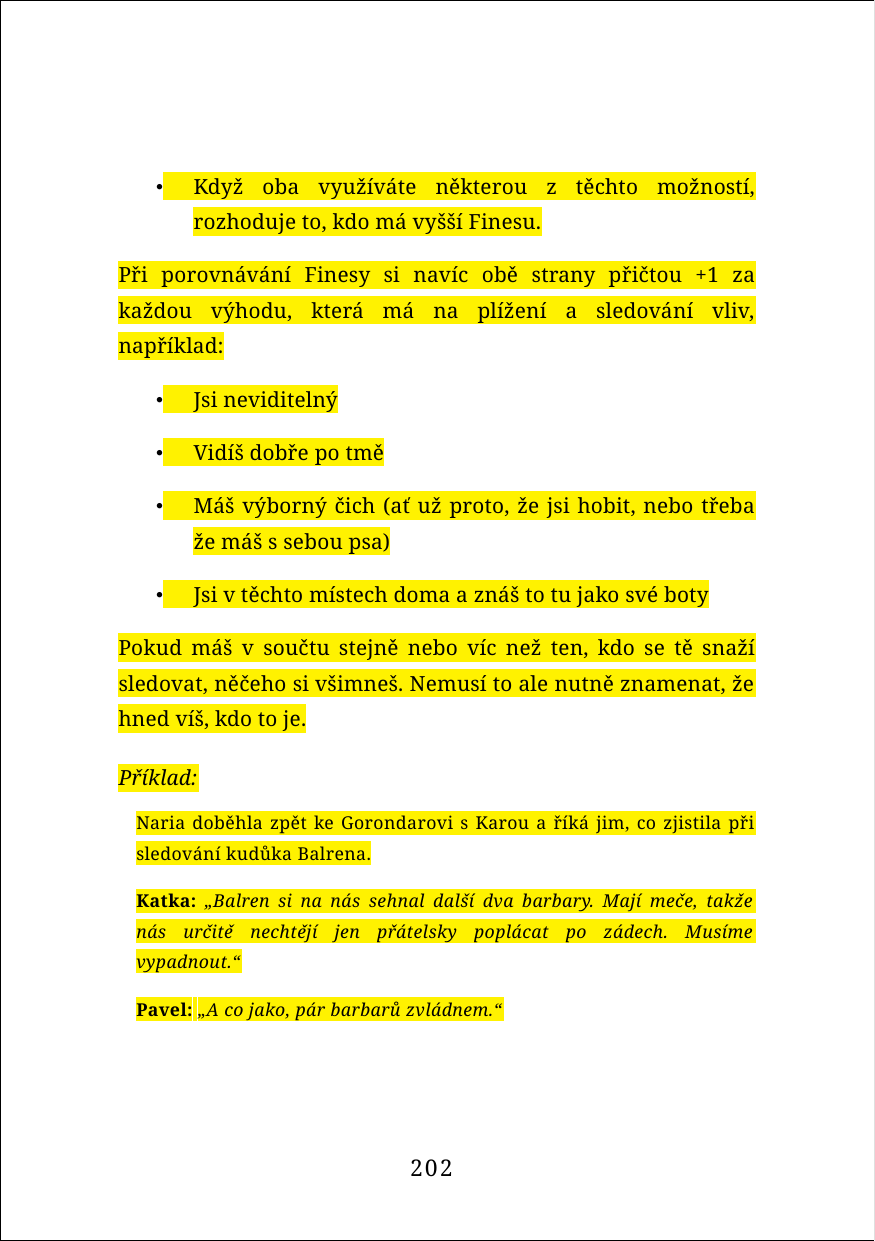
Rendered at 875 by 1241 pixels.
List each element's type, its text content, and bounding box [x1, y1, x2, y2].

list Máš výborný čich (ať už proto, že jsi hobit, nebo třeba že máš s sebou psa) [156, 491, 756, 555]
text Příklad: [118, 763, 756, 792]
list Jsi neviditelný [156, 385, 756, 413]
text Pokud máš v součtu stejně nebo víc než ten, kdo se tě snaží sledovat, něčeho si všimneš. Nemusí to ale nutně znamenat, že hned víš, kdo to je. [118, 633, 756, 733]
list Když oba využíváte některou z těchto možností, rozhoduje to, kdo má vyšší Finesu. [156, 172, 756, 236]
text Naria doběhla zpět ke Gorondarovi s Karou a říká jim, co zjistila při sledování kudůka Balrena. [136, 811, 756, 865]
text Při porovnávání Finesy si navíc obě strany přičtou +1 za každou výhodu, která má na plížení a sledování vliv, například: [118, 261, 756, 360]
text Katka: „Balren si na nás sehnal další dva barbary. Mají meče, takže nás určitě nechtějí jen přátelsky poplácat po zádech. Musíme vypadnout.“ [136, 889, 756, 973]
text Pavel: „A co jako, pár barbarů zvládnem.“ [136, 997, 756, 1021]
list Jsi v těchto místech doma a znáš to tu jako své boty [156, 580, 756, 608]
list Vidíš dobře po tmě [156, 438, 756, 466]
